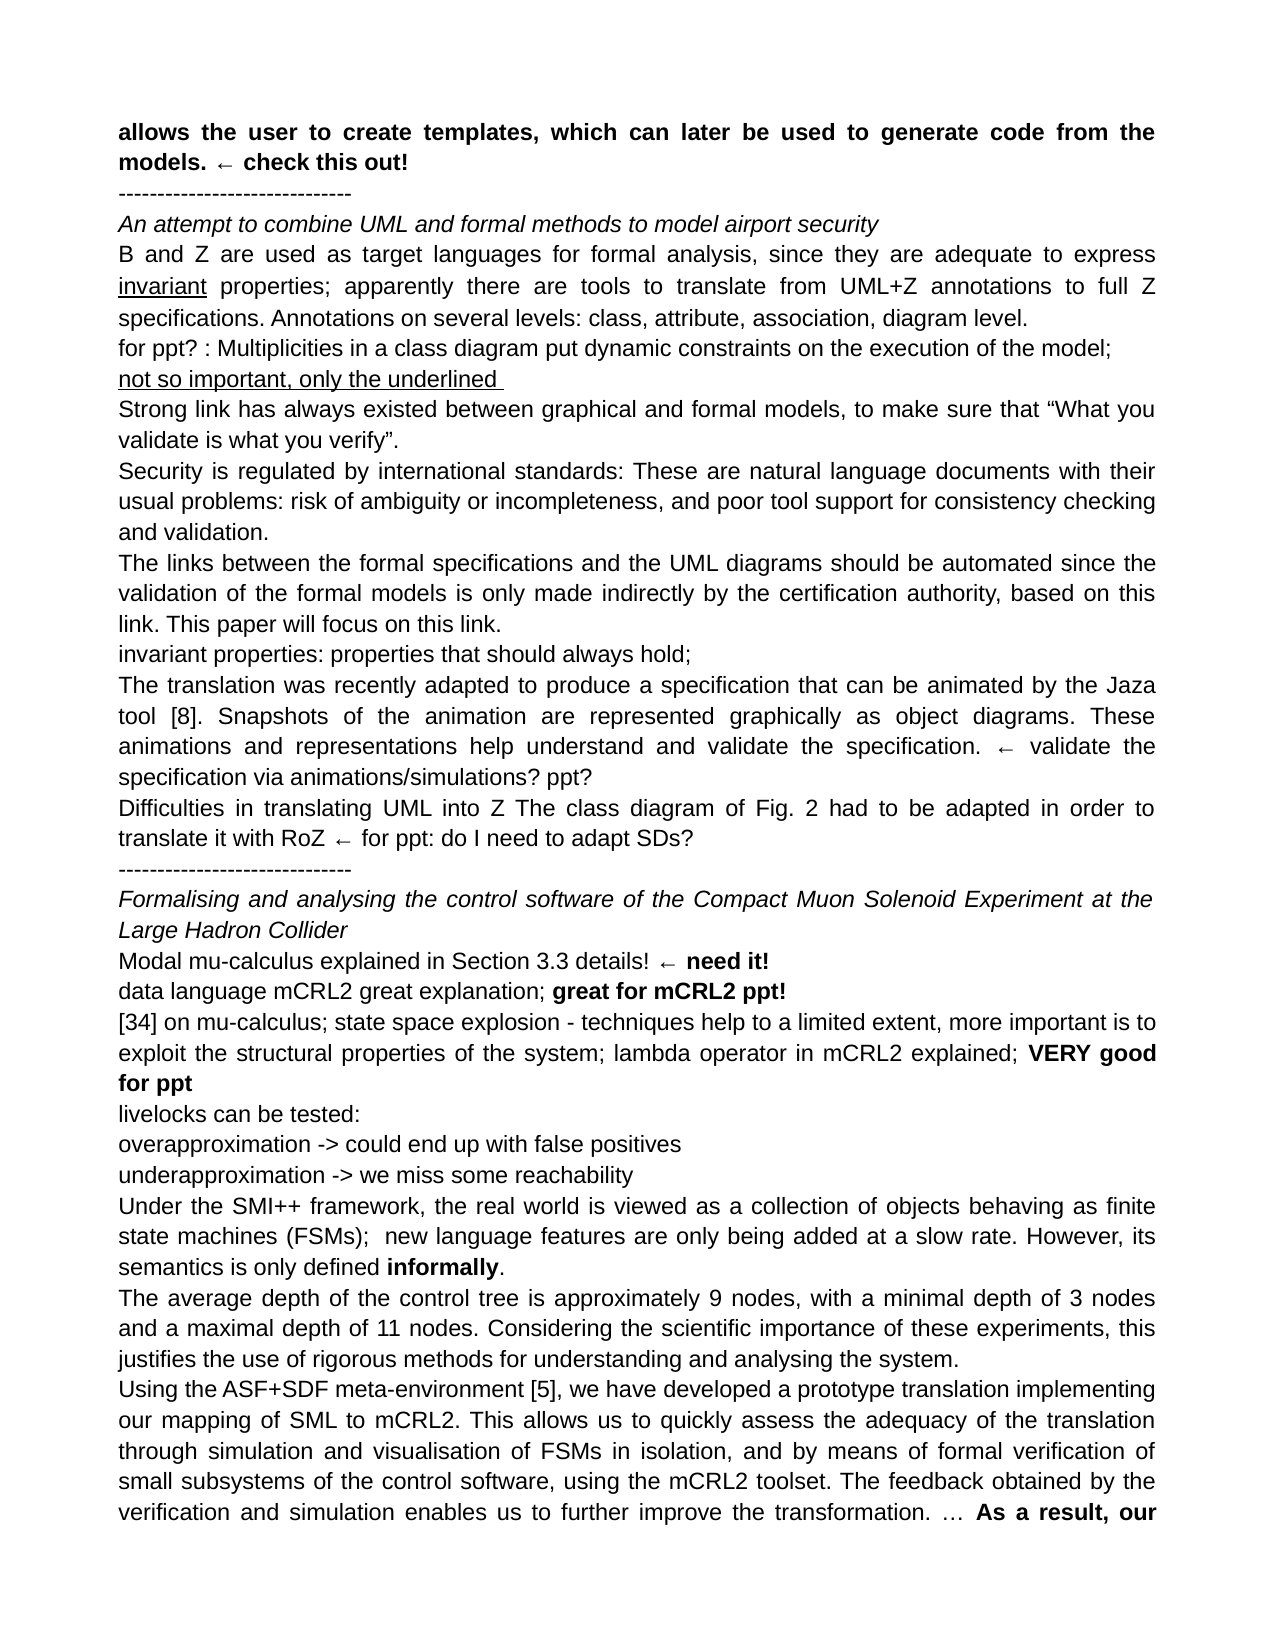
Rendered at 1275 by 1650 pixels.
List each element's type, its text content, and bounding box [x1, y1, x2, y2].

text underapproximation -> we miss some reachability [118, 1161, 1157, 1188]
text The average depth of the control tree is approximately 9 nodes, with a minimal depth of 3 nodes and a maximal depth of 11 nodes. Considering the scientific importance of these experiments, this justifies the use of rigorous methods for understanding and analysing the system. [118, 1284, 1157, 1372]
text Modal mu-calculus explained in Section 3.3 details! ← need it! [118, 947, 1157, 974]
text invariant properties: properties that should always hold; [118, 641, 1157, 668]
text ------------------------------ [118, 855, 1157, 882]
text Security is regulated by international standards: These are natural language documents with their usual problems: risk of ambiguity or incompleteness, and poor tool support for consistency checking and validation. [118, 457, 1157, 545]
text Difficulties in translating UML into Z The class diagram of Fig. 2 had to be adapted in order to translate it with RoZ ← for ppt: do I need to adapt SDs? [118, 794, 1157, 851]
text data language mCRL2 great explanation; great for mCRL2 ppt! [118, 978, 1157, 1004]
text Using the ASF+SDF meta-environment [5], we have developed a prototype translation implementing our mapping of SML to mCRL2. This allows us to quickly assess the adequacy of the translation through simulation and visualisation of FSMs in isolation, and by means of formal verification of small subsystems of the control software, using the mCRL2 toolset. The feedback obtained by the verification and simulation enables us to further improve the transformation. … As a result, our [118, 1376, 1157, 1525]
text for ppt? : Multiplicities in a class diagram put dynamic constraints on the execution of the model; [118, 334, 1157, 361]
text [34] on mu-calculus; state space explosion - techniques help to a limited extent, more important is to exploit the structural properties of the system; lambda operator in mCRL2 explained; VERY good for ppt [118, 1008, 1157, 1096]
text An attempt to combine UML and formal methods to model airport security [118, 210, 1157, 237]
text Strong link has always existed between graphical and formal models, to make sure that “What you validate is what you verify”. [118, 396, 1157, 453]
text Under the SMI++ framework, the real world is viewed as a collection of objects behaving as finite state machines (FSMs); new language features are only being added at a slow rate. However, its semantics is only defined informally. [118, 1192, 1157, 1280]
text overapproximation -> could end up with false positives [118, 1131, 1157, 1158]
text allows the user to create templates, which can later be used to generate code from the models. ← check this out! [118, 118, 1157, 176]
text The links between the formal specifications and the UML diagrams should be automated since the validation of the formal models is only made indirectly by the certification authority, based on this link. This paper will focus on this link. [118, 549, 1157, 637]
text not so important, only the underlined [118, 365, 1157, 392]
text Formalising and analysing the control software of the Compact Muon Solenoid Experiment at the Large Hadron Collider [118, 886, 1157, 943]
text The translation was recently adapted to produce a specification that can be animated by the Jaza tool [8]. Snapshots of the animation are represented graphically as object diagrams. These animations and representations help understand and validate the specification. ← validate the specification via animations/simulations? ppt? [118, 671, 1157, 790]
text livelocks can be tested: [118, 1100, 1157, 1127]
text ------------------------------ [118, 179, 1157, 206]
text B and Z are used as target languages for formal analysis, since they are adequate to express invariant properties; apparently there are tools to translate from UML+Z annotations to full Z specifications. Annotations on several levels: class, attribute, association, diagram level. [118, 241, 1157, 331]
